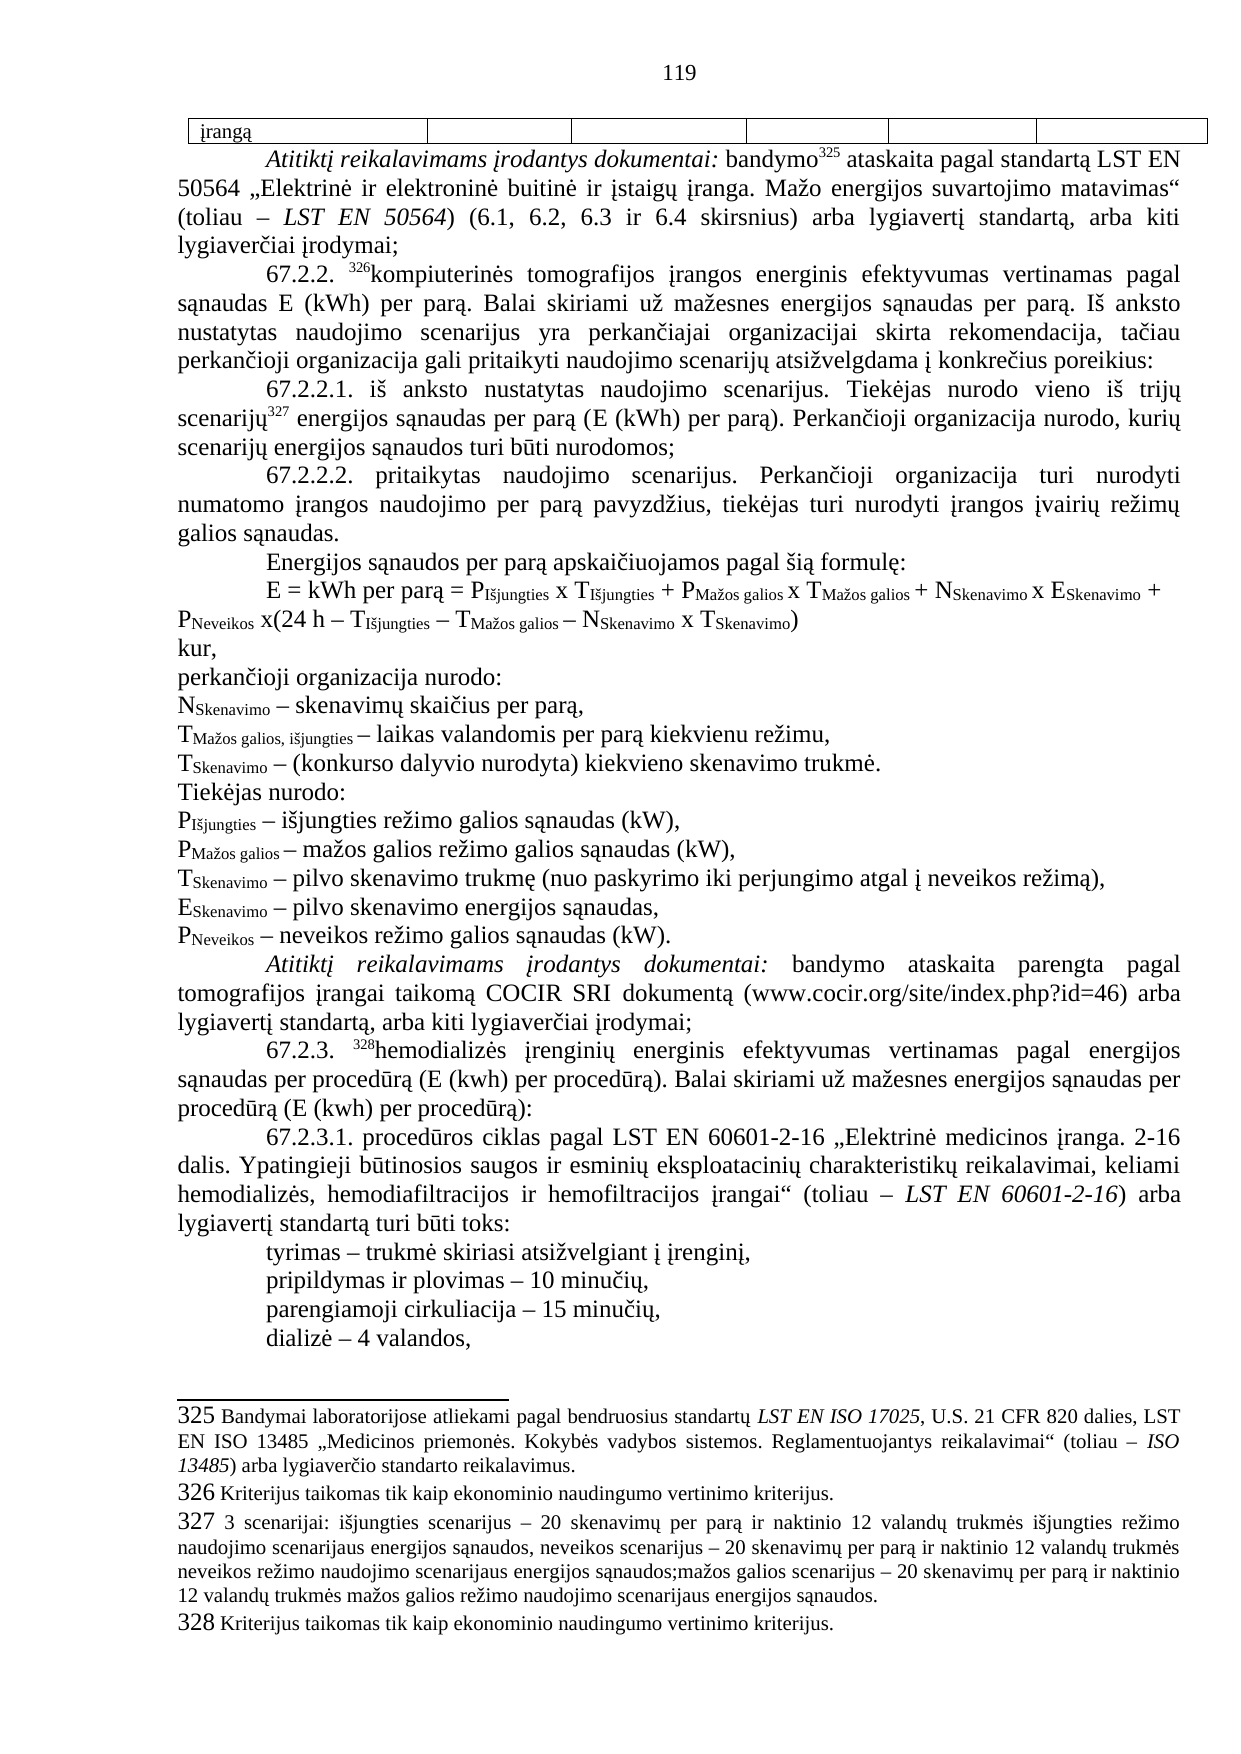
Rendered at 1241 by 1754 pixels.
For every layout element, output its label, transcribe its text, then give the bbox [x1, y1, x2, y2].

table_cell [889, 119, 1036, 143]
text NSkenavimo – skenavimų skaičius per parą, [177, 691, 1181, 719]
text pripildymas ir plovimas – 10 minučių, [177, 1266, 1181, 1294]
table_cell [428, 119, 571, 143]
text 67.2.3. hemodializės įrenginių energinis efektyvumas vertinamas pagal energijos sąnaudas per procedūrą (E (kwh) per procedūrą). Balai skiriami už mažesnes energijos sąnaudas per procedūrą (E (kwh) per procedūrą): [177, 1036, 1181, 1122]
text dializė – 4 valandos, [177, 1323, 1181, 1352]
text tyrimas – trukmė skiriasi atsižvelgiant į įrenginį, [177, 1237, 1181, 1266]
text TMažos galios, išjungties – laikas valandomis per parą kiekvienu režimu, [177, 719, 1181, 748]
text Kriterijus taikomas tik kaip ekonominio naudingumo vertinimo kriterijus. [177, 1607, 1181, 1636]
text kur, [177, 633, 1181, 662]
text PIšjungties – išjungties režimo galios sąnaudas (kW), [177, 806, 1181, 834]
text 67.2.2.2. pritaikytas naudojimo scenarijus. Perkančioji organizacija turi nurodyti numatomo įrangos naudojimo per parą pavyzdžius, tiekėjas turi nurodyti įrangos įvairių režimų galios sąnaudas. [177, 461, 1181, 547]
table_cell [572, 119, 746, 143]
text 67.2.2.1. iš anksto nustatytas naudojimo scenarijus. Tiekėjas nurodo vieno iš trijų scenarijų energijos sąnaudas per parą (E (kWh) per parą). Perkančioji organizacija nurodo, kurių scenarijų energijos sąnaudos turi būti nurodomos; [177, 374, 1181, 461]
table_cell įrangą [189, 119, 427, 143]
text Atitiktį reikalavimams įrodantys dokumentai: bandymo ataskaita parengta pagal tomografijos įrangai taikomą COCIR SRI dokumentą (www.cocir.org/site/index.php?id=46) arba lygiavertį standartą, arba kiti lygiaverčiai įrodymai; [177, 949, 1181, 1036]
text Kriterijus taikomas tik kaip ekonominio naudingumo vertinimo kriterijus. [177, 1477, 1181, 1506]
table_cell [1037, 119, 1207, 143]
text E = kWh per parą = PIšjungties x TIšjungties + PMažos galios x TMažos galios + NSkenavimo x ESkenavimo + PNeveikos x(24 h – TIšjungties – TMažos galios – NSkenavimo x TSkenavimo) [177, 576, 1181, 633]
text parengiamoji cirkuliacija – 15 minučių, [177, 1294, 1181, 1323]
text 67.2.2. kompiuterinės tomografijos įrangos energinis efektyvumas vertinamas pagal sąnaudas E (kWh) per parą. Balai skiriami už mažesnes energijos sąnaudas per parą. Iš anksto nustatytas naudojimo scenarijus yra perkančiajai organizacijai skirta rekomendacija, tačiau perkančioji organizacija gali pritaikyti naudojimo scenarijų atsižvelgdama į konkrečius poreikius: [177, 259, 1181, 374]
text PNeveikos – neveikos režimo galios sąnaudas (kW). [177, 921, 1181, 949]
text Bandymai laboratorijose atliekami pagal bendruosius standartų LST EN ISO 17025, U.S. 21 CFR 820 dalies, LST EN ISO 13485 „Medicinos priemonės. Kokybės vadybos sistemos. Reglamentuojantys reikalavimai“ (toliau – ISO 13485) arba lygiaverčio standarto reikalavimus. [177, 1401, 1181, 1477]
text Tiekėjas nurodo: [177, 777, 1181, 806]
text Energijos sąnaudos per parą apskaičiuojamos pagal šią formulę: [177, 547, 1181, 576]
text ESkenavimo – pilvo skenavimo energijos sąnaudas, [177, 892, 1181, 921]
text Atitiktį reikalavimams įrodantys dokumentai: bandymo ataskaita pagal standartą LST EN 50564 „Elektrinė ir elektroninė buitinė ir įstaigų įranga. Mažo energijos suvartojimo matavimas“ (toliau – LST EN 50564) (6.1, 6.2, 6.3 ir 6.4 skirsnius) arba lygiavertį standartą, arba kiti lygiaverčiai įrodymai; [177, 144, 1181, 259]
text PMažos galios – mažos galios režimo galios sąnaudas (kW), [177, 834, 1181, 863]
text TSkenavimo – (konkurso dalyvio nurodyta) kiekvieno skenavimo trukmė. [177, 748, 1181, 777]
text perkančioji organizacija nurodo: [177, 662, 1181, 691]
text 67.2.3.1. procedūros ciklas pagal LST EN 60601-2-16 „Elektrinė medicinos įranga. 2-16 dalis. Ypatingieji būtinosios saugos ir esminių eksploatacinių charakteristikų reikalavimai, keliami hemodializės, hemodiafiltracijos ir hemofiltracijos įrangai“ (toliau – LST EN 60601-2-16) arba lygiavertį standartą turi būti toks: [177, 1122, 1181, 1237]
text 3 scenarijai: išjungties scenarijus – 20 skenavimų per parą ir naktinio 12 valandų trukmės išjungties režimo naudojimo scenarijaus energijos sąnaudos, neveikos scenarijus – 20 skenavimų per parą ir naktinio 12 valandų trukmės neveikos režimo naudojimo scenarijaus energijos sąnaudos;mažos galios scenarijus – 20 skenavimų per parą ir naktinio 12 valandų trukmės mažos galios režimo naudojimo scenarijaus energijos sąnaudos. [177, 1506, 1181, 1607]
table_cell [747, 119, 888, 143]
text TSkenavimo – pilvo skenavimo trukmę (nuo paskyrimo iki perjungimo atgal į neveikos režimą), [177, 863, 1181, 892]
